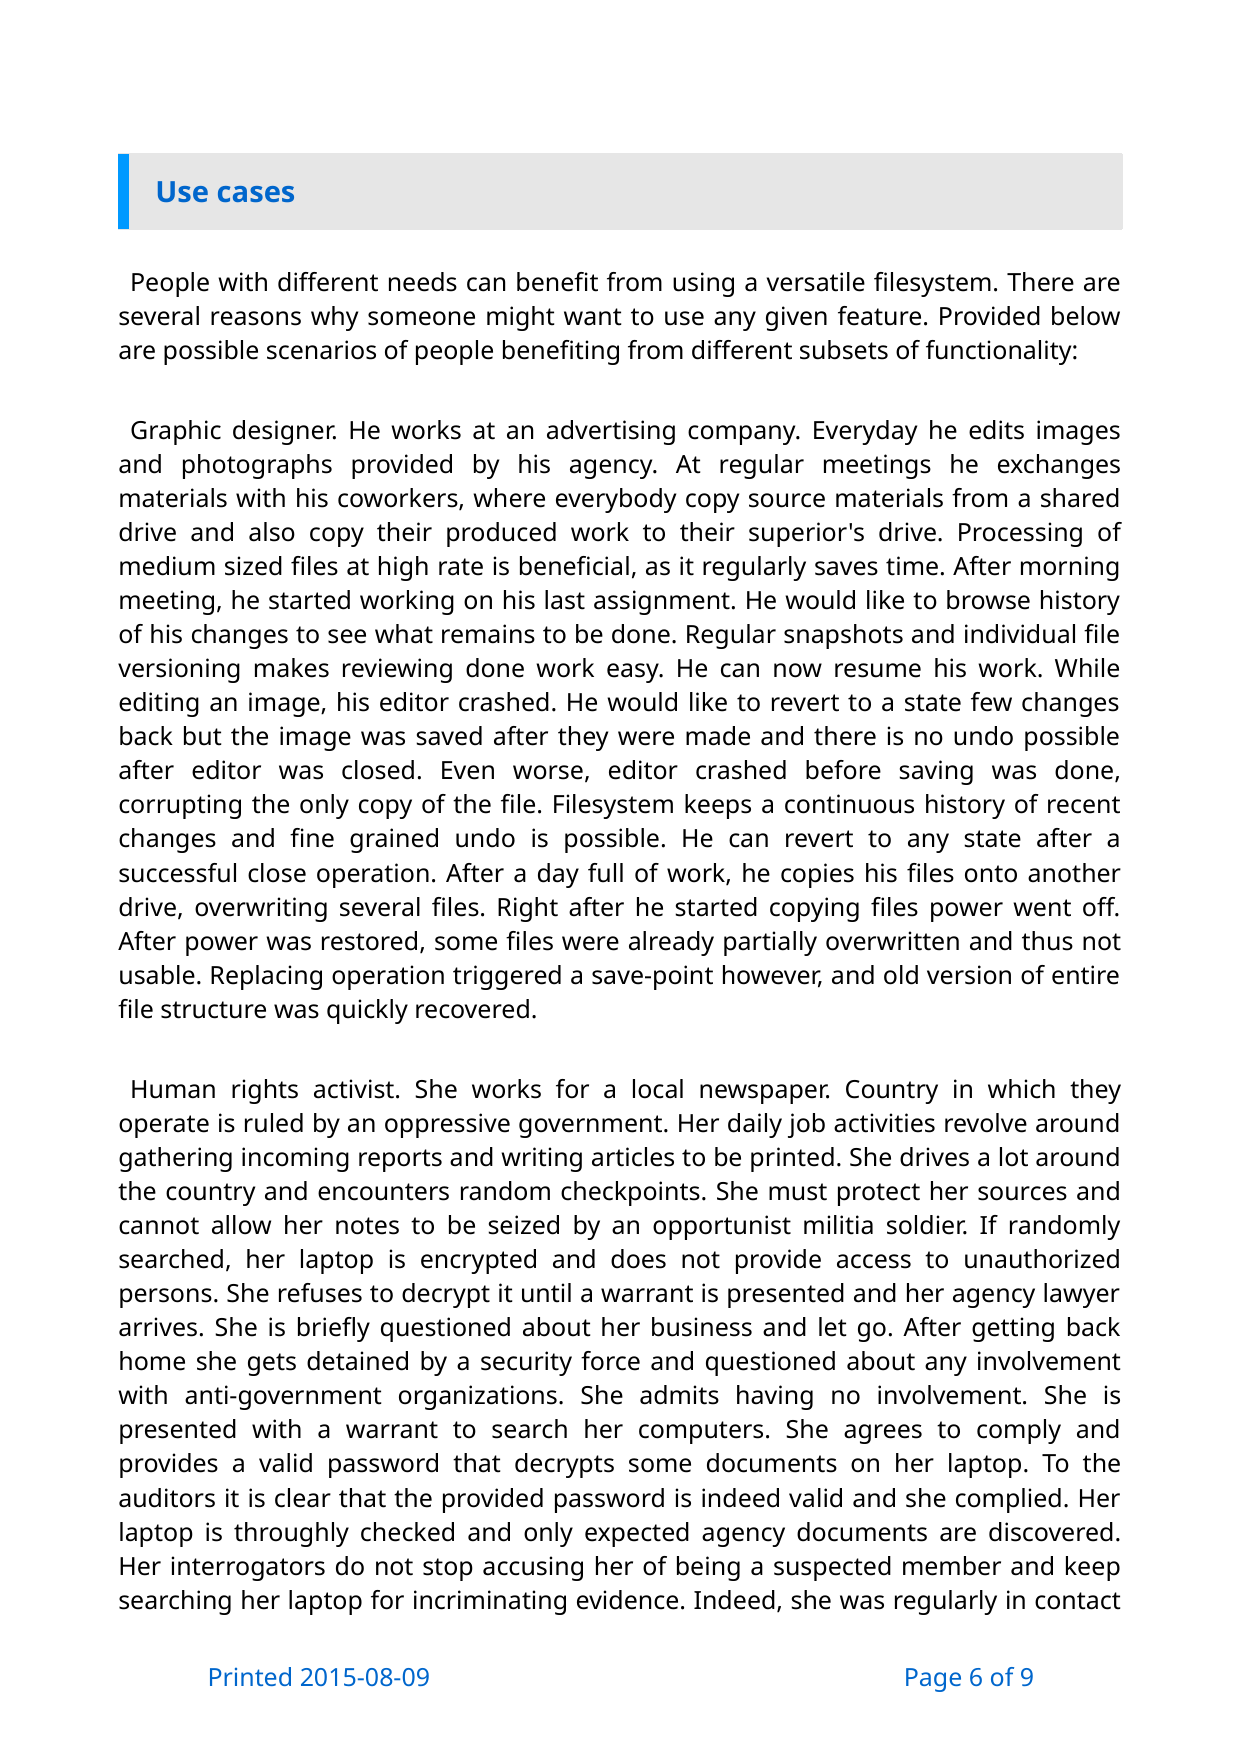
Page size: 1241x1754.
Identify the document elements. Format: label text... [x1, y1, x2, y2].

subtitle Use cases [129, 155, 1122, 229]
text People with different needs can benefit from using a versatile filesystem. There are several reasons why someone might want to use any given feature. Provided below are possible scenarios of people benefiting from different subsets of functionality: [118, 264, 1122, 366]
text Human rights activist. She works for a local newspaper. Country in which they operate is ruled by an oppressive government. Her daily job activities revolve around gathering incoming reports and writing articles to be printed. She drives a lot around the country and encounters random checkpoints. She must protect her sources and cannot allow her notes to be seized by an opportunist militia soldier. If randomly searched, her laptop is encrypted and does not provide access to unauthorized persons. She refuses to decrypt it until a warrant is presented and her agency lawyer arrives. She is briefly questioned about her business and let go. After getting back home she gets detained by a security force and questioned about any involvement with anti-government organizations. She admits having no involvement. She is presented with a warrant to search her computers. She agrees to comply and provides a valid password that decrypts some documents on her laptop. To the auditors it is clear that the provided password is indeed valid and she complied. Her laptop is throughly checked and only expected agency documents are discovered. Her interrogators do not stop accusing her of being a suspected member and keep searching her laptop for incriminating evidence. Indeed, she was regularly in contact [118, 1071, 1122, 1616]
text Graphic designer. He works at an advertising company. Everyday he edits images and photographs provided by his agency. At regular meetings he exchanges materials with his coworkers, where everybody copy source materials from a shared drive and also copy their produced work to their superior's drive. Processing of medium sized files at high rate is beneficial, as it regularly saves time. After morning meeting, he started working on his last assignment. He would like to browse history of his changes to see what remains to be done. Regular snapshots and individual file versioning makes reviewing done work easy. He can now resume his work. While editing an image, his editor crashed. He would like to revert to a state few changes back but the image was saved after they were made and there is no undo possible after editor was closed. Even worse, editor crashed before saving was done, corrupting the only copy of the file. Filesystem keeps a continuous history of recent changes and fine grained undo is possible. He can revert to any state after a successful close operation. After a day full of work, he copies his files onto another drive, overwriting several files. Right after he started copying files power went off. After power was restored, some files were already partially overwritten and thus not usable. Replacing operation triggered a save-point however, and old version of entire file structure was quickly recovered. [118, 412, 1122, 1026]
